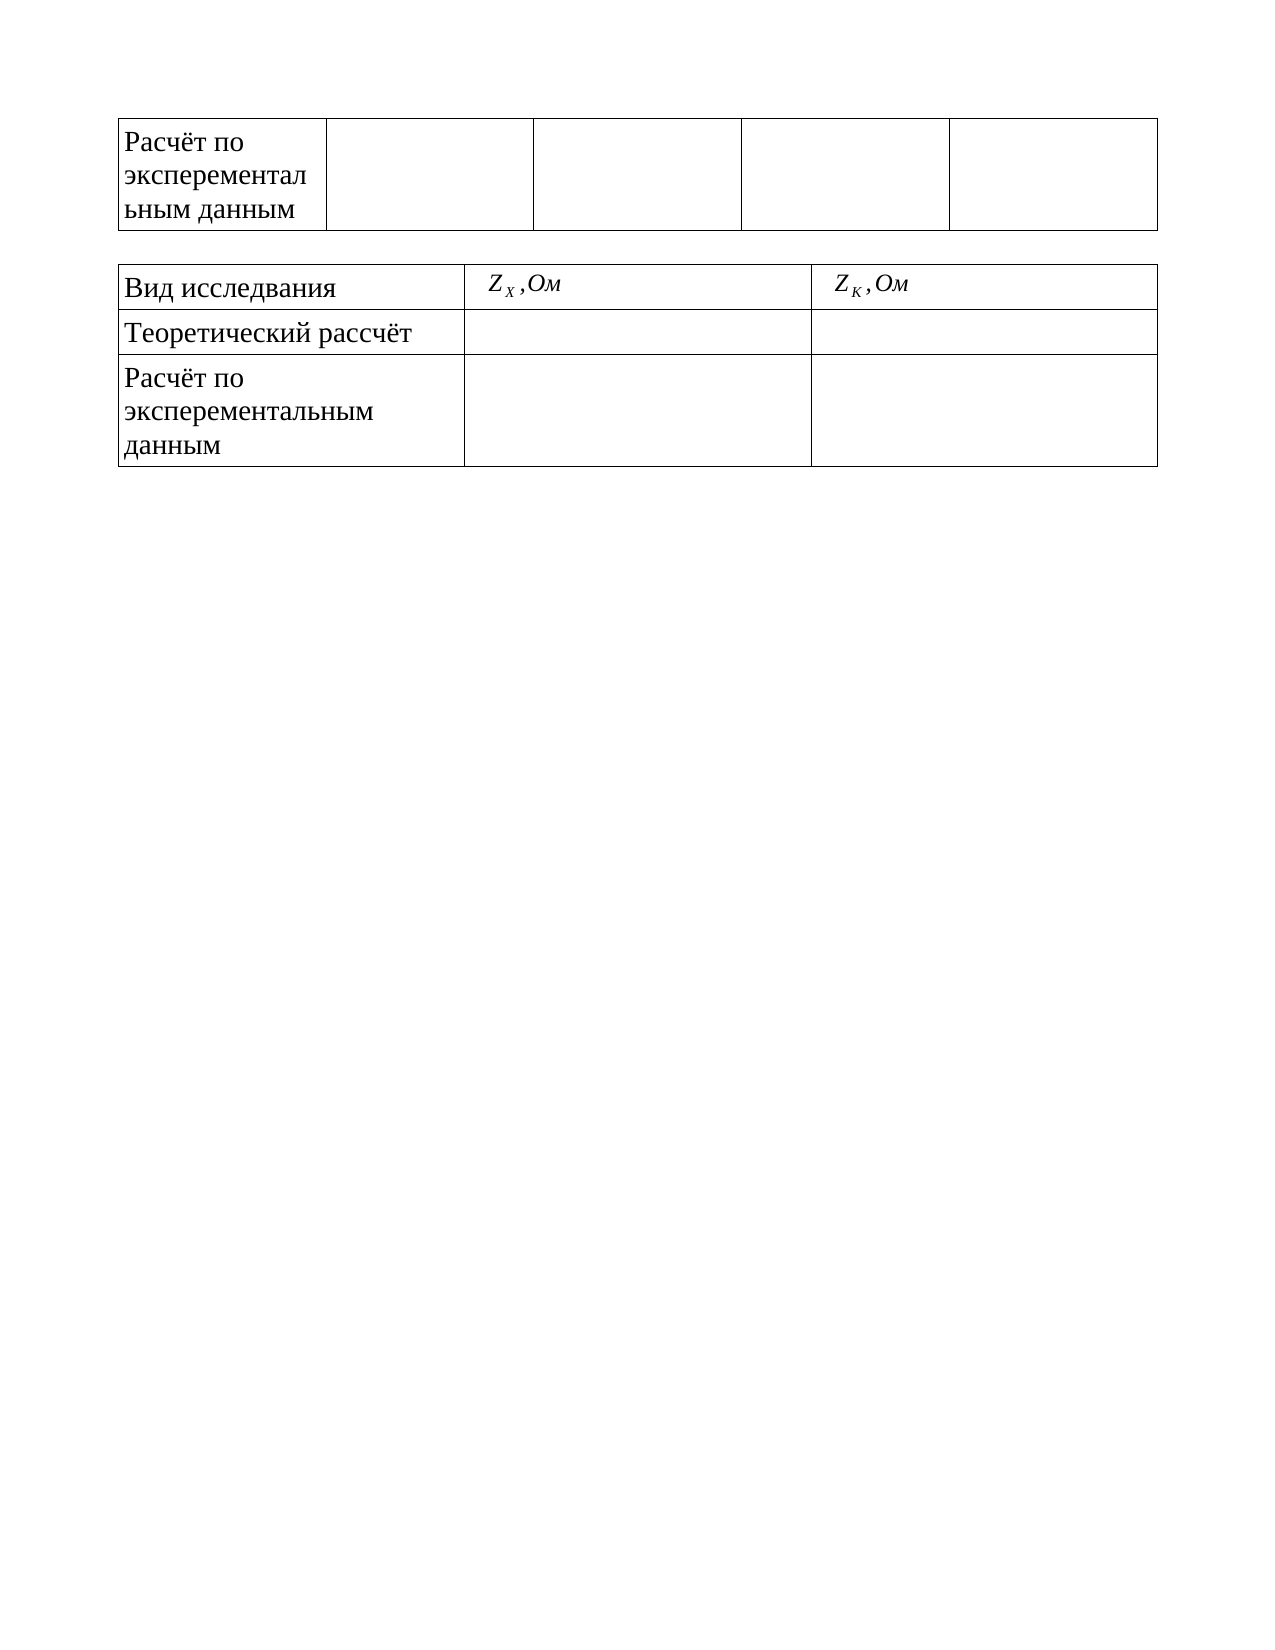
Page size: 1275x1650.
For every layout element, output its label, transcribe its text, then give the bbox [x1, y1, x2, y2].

table_cell [812, 355, 1157, 466]
table_cell [950, 119, 1157, 230]
table_cell [465, 355, 811, 466]
table_cell [812, 310, 1157, 354]
table_cell [534, 119, 741, 230]
table_header [812, 265, 1157, 309]
table_cell Теоретический рассчёт [119, 310, 464, 354]
table_header [465, 265, 811, 309]
table_cell [465, 310, 811, 354]
table_cell [327, 119, 533, 230]
table_cell Расчёт по эксперементальным данным [119, 119, 326, 230]
table_cell [742, 119, 949, 230]
table_cell Расчёт по эксперементальным данным [119, 355, 464, 466]
table_header Вид исследвания [119, 265, 464, 309]
